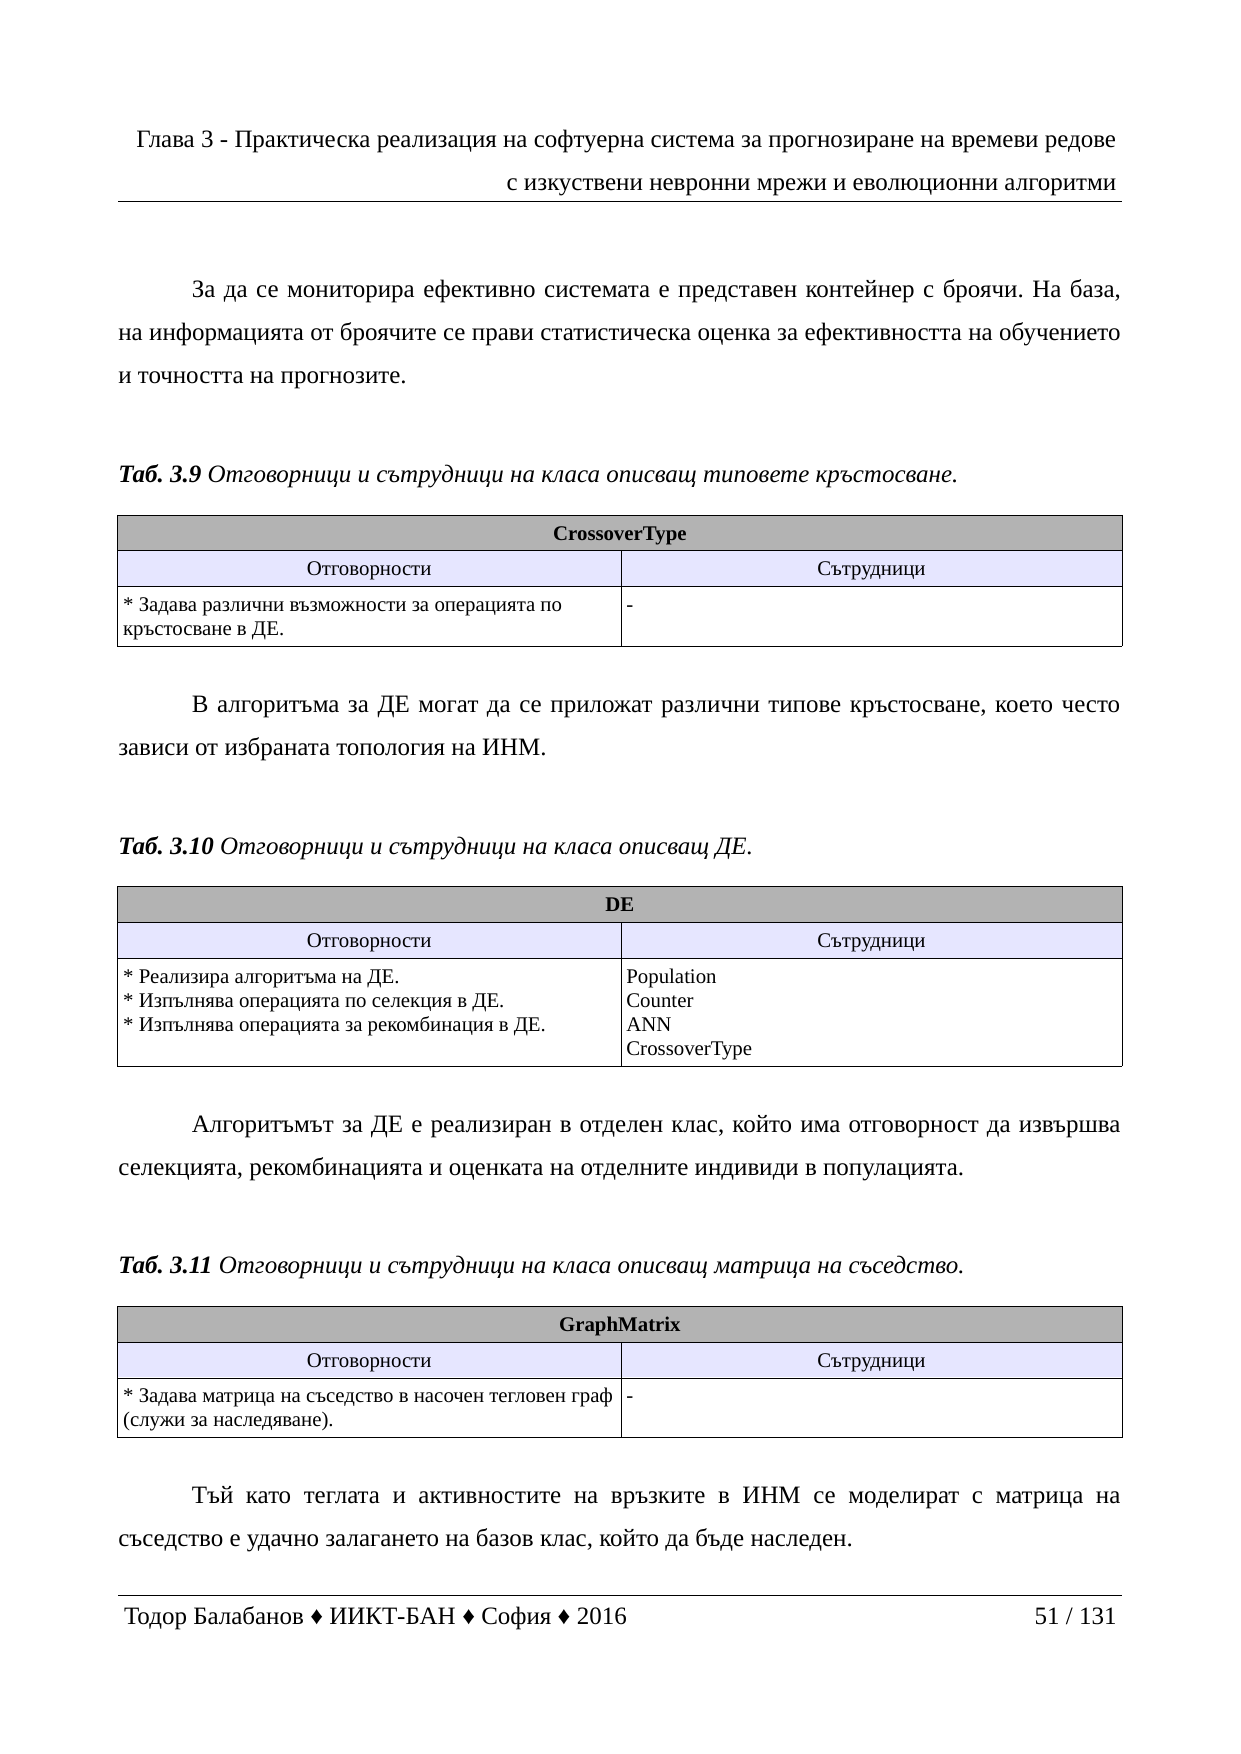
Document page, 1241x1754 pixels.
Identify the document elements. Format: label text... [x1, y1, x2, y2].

text Тъй като теглата и активностите на връзките в ИНМ се моделират с матрица на съседство е удачно залагането на базов клас, който да бъде наследен. [118, 1480, 1122, 1552]
table_cell - [622, 587, 1122, 646]
table_header GraphMatrix [118, 1307, 1122, 1342]
table_header CrossoverType [118, 516, 1122, 550]
table_cell Отговорности [118, 551, 621, 586]
table_cell - [622, 1379, 1122, 1437]
table_cell Отговорности [118, 1343, 621, 1377]
table_cell * Задава матрица на съседство в насочен тегловен граф (служи за наследяване). [118, 1379, 621, 1437]
table_cell Population Counter ANN CrossoverType [622, 959, 1122, 1066]
table_cell Отговорности [118, 923, 621, 958]
text Таб. 3.9 Отговорници и сътрудници на класа описващ типовете кръстосване. [118, 459, 1122, 488]
text За да се мониторира ефективно системата е представен контейнер с броячи. На база, на информацията от броячите се прави статистическа оценка за ефективността на обучението и точността на прогнозите. [118, 274, 1122, 389]
text Алгоритъмът за ДЕ е реализиран в отделен клас, който има отговорност да извършва селекцията, рекомбинацията и оценката на отделните индивиди в популацията. [118, 1109, 1122, 1181]
table_cell * Задава различни възможности за операцията по кръстосване в ДЕ. [118, 587, 621, 646]
table_header DE [118, 887, 1122, 922]
table_cell Сътрудници [622, 551, 1122, 586]
text В алгоритъма за ДЕ могат да се приложат различни типове кръстосване, което често зависи от избраната топология на ИНМ. [118, 689, 1122, 761]
text Таб. 3.10 Отговорници и сътрудници на класа описващ ДЕ. [118, 831, 1122, 859]
table_cell Сътрудници [622, 1343, 1122, 1377]
table_cell * Реализира алгоритъма на ДЕ. * Изпълнява операцията по селекция в ДЕ. * Изпълнява операцията за рекомбинация в ДЕ. [118, 959, 621, 1066]
text Таб. 3.11 Отговорници и сътрудници на класа описващ матрица на съседство. [118, 1251, 1122, 1279]
table_cell Сътрудници [622, 923, 1122, 958]
